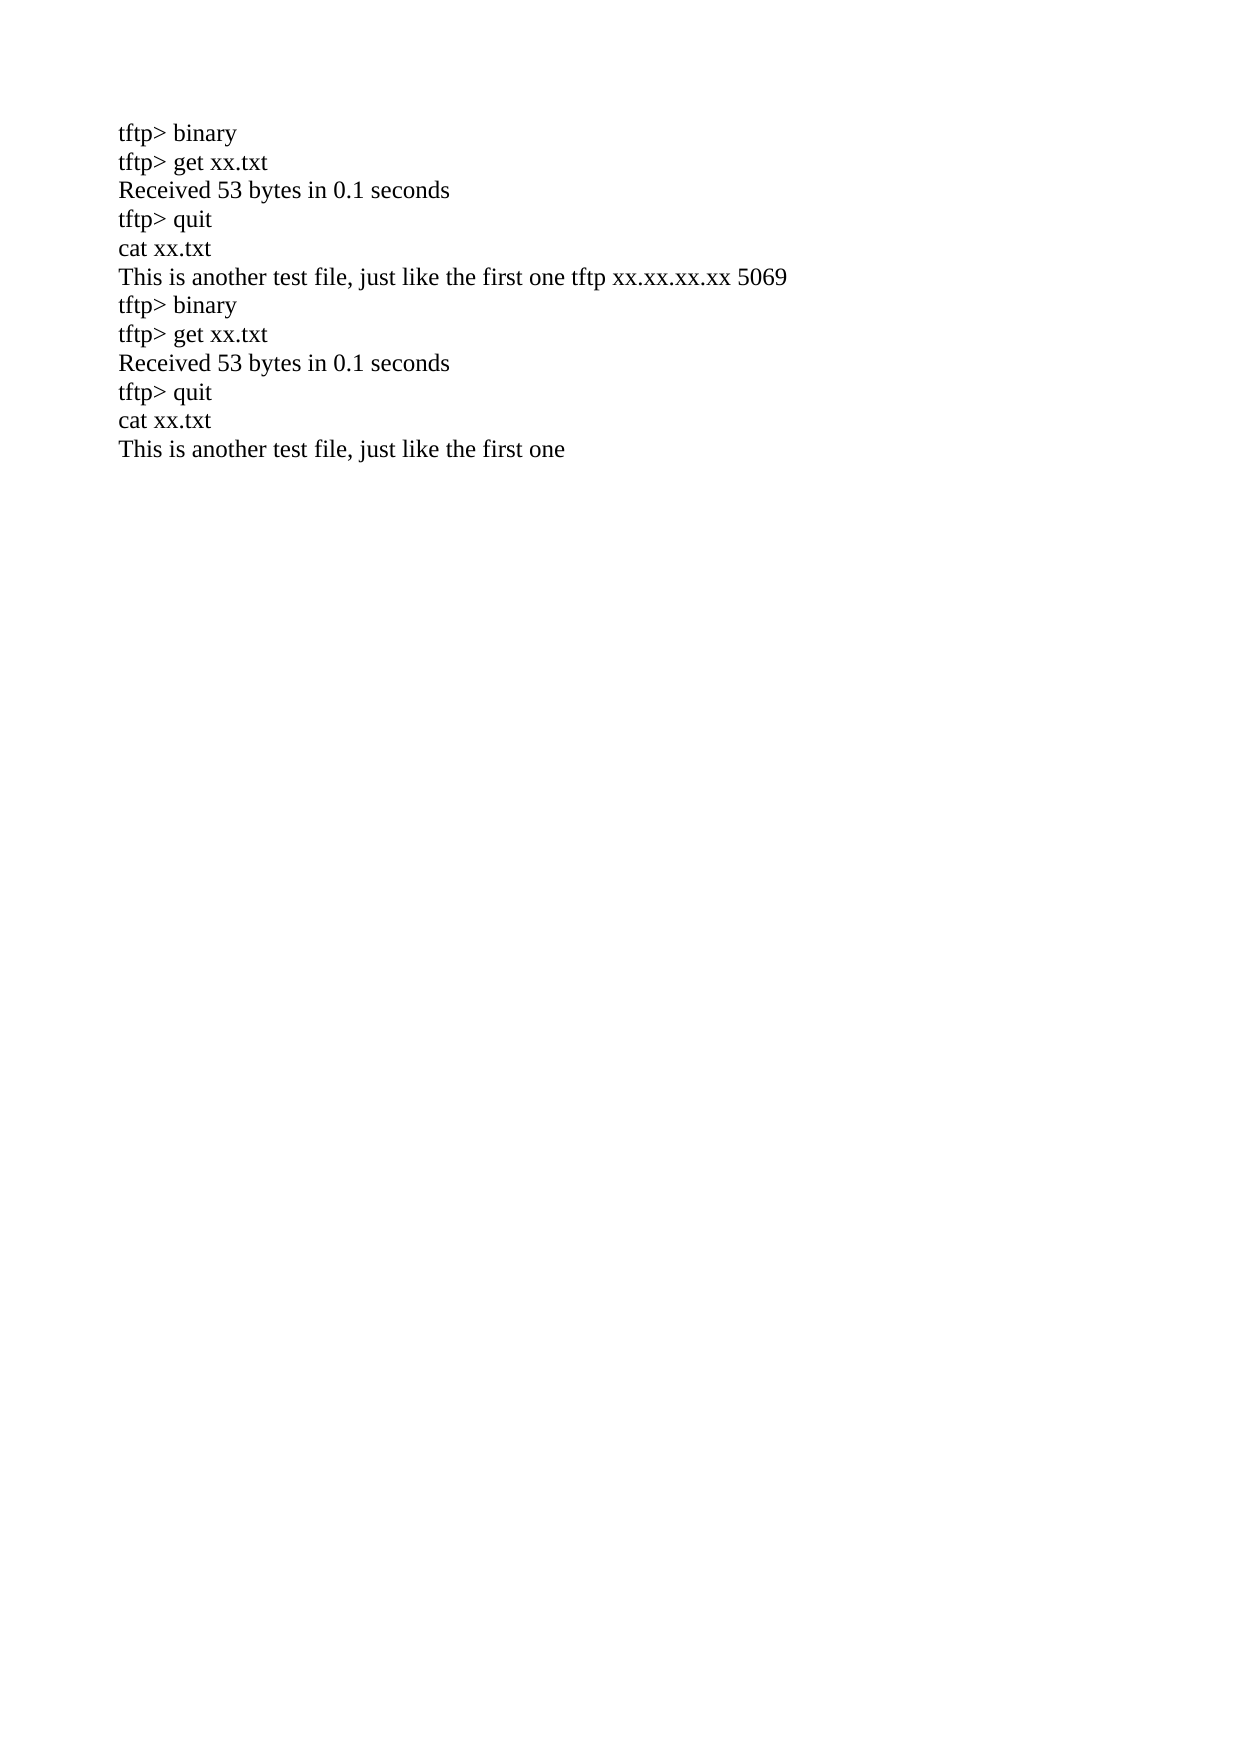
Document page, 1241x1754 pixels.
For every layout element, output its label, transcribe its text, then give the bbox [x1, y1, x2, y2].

text tftp> quit [118, 377, 1122, 406]
text This is another test file, just like the first one [118, 434, 1122, 463]
text cat xx.txt [118, 406, 1122, 434]
text This is another test file, just like the first one tftp xx.xx.xx.xx 5069 [118, 262, 1122, 291]
text Received 53 bytes in 0.1 seconds [118, 348, 1122, 377]
text tftp> binary [118, 118, 1122, 147]
text tftp> binary [118, 291, 1122, 319]
text cat xx.txt [118, 233, 1122, 262]
text tftp> get xx.txt [118, 147, 1122, 176]
text tftp> quit [118, 204, 1122, 233]
text tftp> get xx.txt [118, 319, 1122, 348]
text Received 53 bytes in 0.1 seconds [118, 176, 1122, 204]
